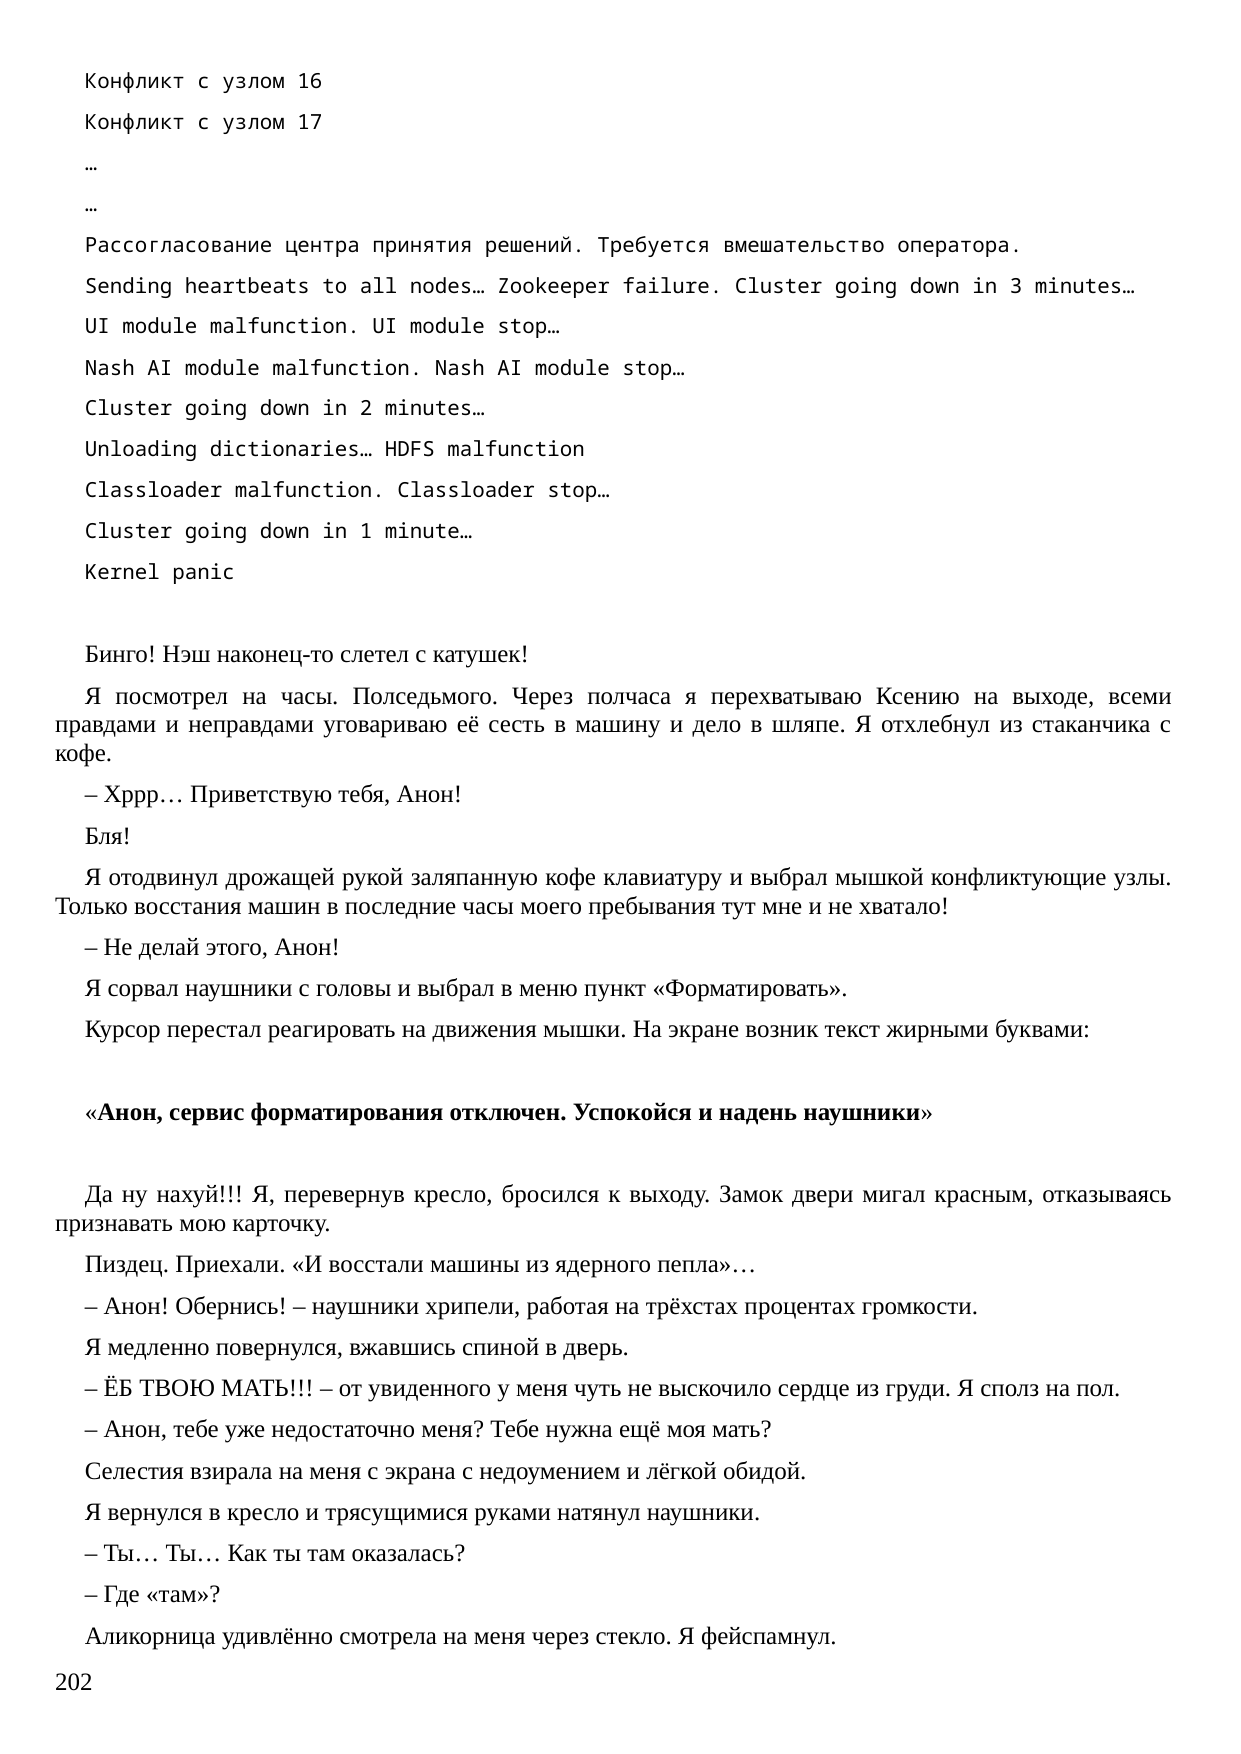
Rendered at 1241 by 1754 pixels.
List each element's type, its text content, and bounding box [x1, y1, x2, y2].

text «Анон, сервис форматирования отключен. Успокойся и надень наушники» [55, 1097, 1173, 1126]
text Sending heartbeats to all nodes… Zookeeper failure. Cluster going down in 3 minutes… [55, 271, 1173, 299]
text Classloader malfunction. Classloader stop… [55, 475, 1173, 504]
text UI module malfunction. UI module stop… [55, 312, 1173, 340]
text Да ну нахуй!!! Я, перевернув кресло, бросился к выходу. Замок двери мигал красным, отказываясь признавать мою карточку. [55, 1179, 1173, 1237]
text Nash AI module malfunction. Nash AI module stop… [55, 353, 1173, 381]
text Я медленно повернулся, вжавшись спиной в дверь. [55, 1332, 1173, 1361]
text Конфликт с узлом 16 [55, 66, 1173, 94]
text – ЁБ ТВОЮ МАТЬ!!! – от увиденного у меня чуть не выскочило сердце из груди. Я сполз на пол. [55, 1373, 1173, 1402]
text Я посмотрел на часы. Полседьмого. Через полчаса я перехватываю Ксению на выходе, всеми правдами и неправдами уговариваю её сесть в машину и дело в шляпе. Я отхлебнул из стаканчика с кофе. [55, 681, 1173, 767]
text – Где «там»? [55, 1579, 1173, 1608]
text Курсор перестал реагировать на движения мышки. На экране возник текст жирными буквами: [55, 1014, 1173, 1043]
text – Анон, тебе уже недостаточно меня? Тебе нужна ещё моя мать? [55, 1414, 1173, 1443]
text Я вернулся в кресло и трясущимися руками натянул наушники. [55, 1497, 1173, 1526]
text … [55, 148, 1173, 176]
text Конфликт с узлом 17 [55, 107, 1173, 135]
text Cluster going down in 1 minute… [55, 516, 1173, 545]
text – Ты… Ты… Как ты там оказалась? [55, 1538, 1173, 1567]
text Cluster going down in 2 minutes… [55, 393, 1173, 422]
text Рассогласование центра принятия решений. Требуется вмешательство оператора. [55, 230, 1173, 258]
text Бинго! Нэш наконец-то слетел с катушек! [55, 639, 1173, 668]
text – Хррр… Приветствую тебя, Анон! [55, 779, 1173, 808]
text Unloading dictionaries… HDFS malfunction [55, 434, 1173, 463]
text – Анон! Обернись! – наушники хрипели, работая на трёхстах процентах громкости. [55, 1291, 1173, 1319]
text Я сорвал наушники с головы и выбрал в меню пункт «Форматировать». [55, 973, 1173, 1002]
text – Не делай этого, Анон! [55, 932, 1173, 961]
text Селестия взирала на меня с экрана с недоумением и лёгкой обидой. [55, 1456, 1173, 1484]
text Я отодвинул дрожащей рукой заляпанную кофе клавиатуру и выбрал мышкой конфликтующие узлы. Только восстания машин в последние часы моего пребывания тут мне и не хватало! [55, 862, 1173, 919]
text … [55, 189, 1173, 217]
text Аликорница удивлённо смотрела на меня через стекло. Я фейспамнул. [55, 1621, 1173, 1649]
text Пиздец. Приехали. «И восстали машины из ядерного пепла»… [55, 1249, 1173, 1278]
text Kernel panic [55, 557, 1173, 586]
text Бля! [55, 821, 1173, 849]
